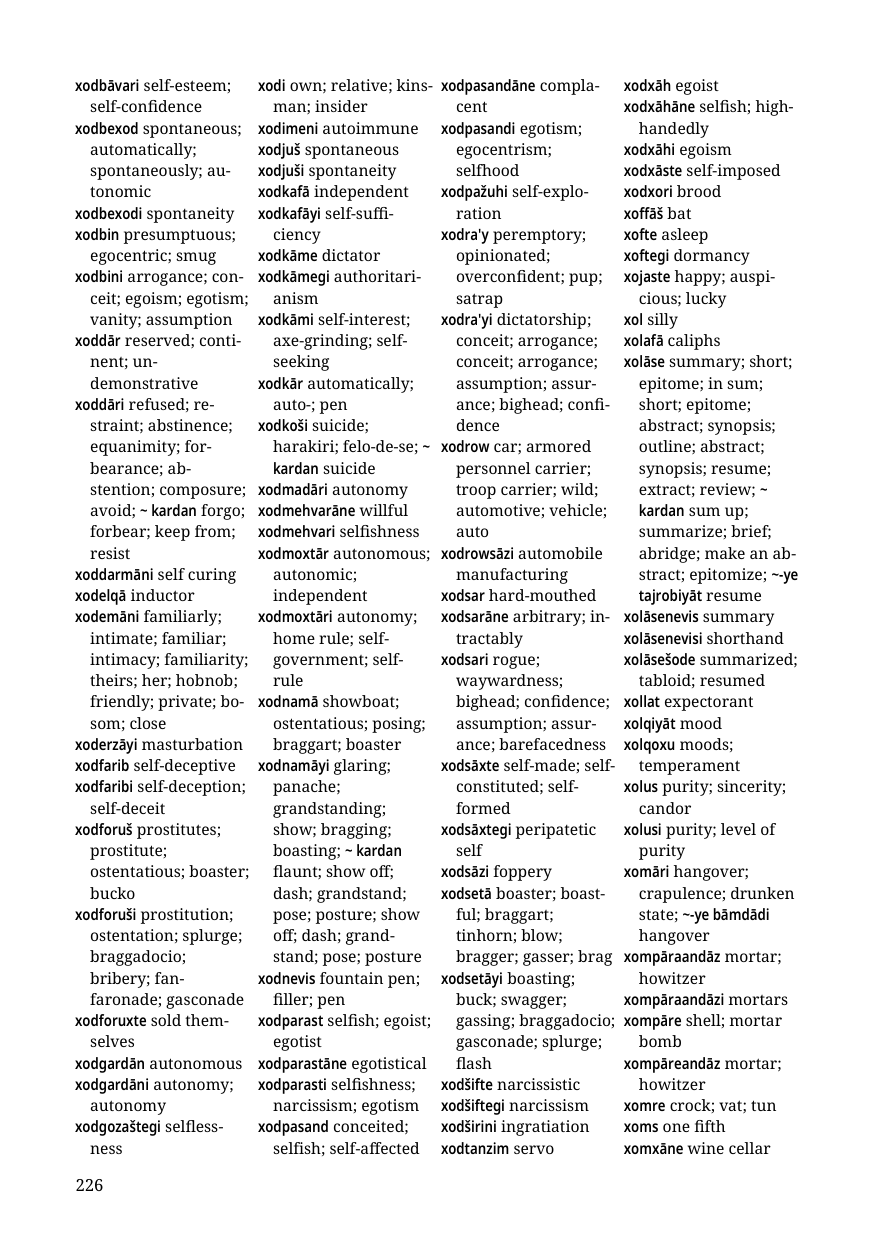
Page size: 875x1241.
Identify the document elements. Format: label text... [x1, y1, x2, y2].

text xodšiftegi narcissism [441, 1095, 616, 1116]
text xodra'y peremptory; opin­ionated; overconfi­dent; pup; satrap [441, 224, 616, 309]
text xodsāzi foppery [441, 861, 616, 882]
text xompāraandāz mortar; how­itzer [624, 946, 799, 989]
text xodnamāyi glaring; panache; grandstanding; show; brag­ging; boast­ing; ~ kardan flaunt; show off; dash; grand­stand; pose; posture; show off; dash; grand­stand; pose; posture [258, 755, 433, 967]
text xodparasti selfishness; nar­cissism; egotism [258, 1074, 433, 1116]
text xodkoši suicide; harakiri; felo-de-se; ~ kardan sui­cide [258, 415, 433, 479]
text xodtanzim servo [441, 1137, 616, 1159]
text xolāse summary; short; epit­ome; in sum; short; epitome; abstract; synop­sis; outline; abstract; syn­opsis; resume; extract; re­view; ~ kardan sum up; summarize; brief; abridge; make an ab­stract; epitomize; ~-ye tajrobiyāt resume [624, 351, 799, 606]
text xodkāmi self-interest; axe-grinding; self-seek­ing [258, 309, 433, 372]
text xollat expectorant [624, 691, 799, 712]
text xodjuš spontaneous [258, 139, 433, 160]
text xodxāh egoist [624, 75, 799, 96]
text xodkafā independent [258, 181, 433, 202]
text xodfaribi self-deception; self-deceit [75, 776, 250, 819]
text xodmadāri autonomy [258, 479, 433, 500]
text xodbexod spontaneous; au­tomatically; sponta­neously; au­tonomic [75, 117, 250, 202]
text xolāsenevis summary [624, 606, 799, 627]
text xolāsenevisi shorthand [624, 627, 799, 649]
text xodbexodi spontaneity [75, 202, 250, 224]
text xodsari rogue; wayward­ness; bighead; confi­dence; as­sumption; assur­ance; barefacedness [441, 649, 616, 755]
text xodimeni autoimmune [258, 117, 433, 139]
text xojaste happy; auspi­cious; lucky [624, 266, 799, 309]
text xoddāri refused; re­straint; ab­stinence; equa­nimity; for­bearance; ab­stention; composure; avoid; ~ kardan forgo; forbear; keep from; resist [75, 394, 250, 564]
text xodrowsāzi automobile manu­facturing [441, 542, 616, 585]
text xolus purity; sincerity; can­dor [624, 776, 799, 819]
text xoderzāyi masturbation [75, 734, 250, 755]
text xodpasandi egotism; ego­centrism; selfhood [441, 117, 616, 181]
text xodnevis fountain pen; filler; pen [258, 967, 433, 1010]
text xomre crock; vat; tun [624, 1095, 799, 1116]
text xodkāme dictator [258, 245, 433, 266]
text xofte asleep [624, 224, 799, 245]
text xodxāhi egoism [624, 139, 799, 160]
text xompāraandāzi mortars [624, 989, 799, 1010]
text xoddār reserved; conti­nent; un­demonstrative [75, 330, 250, 394]
text xodnamā showboat; osten­tatious; posing; brag­gart; boaster [258, 691, 433, 755]
text xodbini arrogance; con­ceit; egoism; egotism; vanity; as­sumption [75, 266, 250, 330]
text xol silly [624, 309, 799, 330]
text xodkāmegi authoritari­anism [258, 266, 433, 309]
text xolqoxu moods; tempera­ment [624, 734, 799, 776]
text xodsetāyi boasting; buck; swagger; gassing; brag­gadocio; gasconade; splurge; flash [441, 967, 616, 1074]
text xodpasandāne compla­cent [441, 75, 616, 117]
text xodbāvari self-esteem; self-confidence [75, 75, 250, 117]
text xodmehvari selfishness [258, 521, 433, 542]
text xodsetā boaster; boast­ful; braggart; tinhorn; blow; bragger; gasser; brag [441, 882, 616, 967]
text xodxāhāne selfish; high-hand­edly [624, 96, 799, 139]
text xodgardāni autonomy; au­tonomy [75, 1074, 250, 1116]
text xodra'yi dictatorship; con­ceit; arrogance; con­ceit; arro­gance; assump­tion; assur­ance; bighead; confi­dence [441, 309, 616, 436]
text xodkār automatically; auto-; pen [258, 372, 433, 415]
text xodbin presumptuous; ego­centric; smug [75, 224, 250, 266]
text xodpasand conceited; self­ish; self-affected [258, 1116, 433, 1159]
text xoddarmāni self curing [75, 564, 250, 585]
text xodparast selfish; egoist; ego­tist [258, 1010, 433, 1052]
text xolafā caliphs [624, 330, 799, 351]
text xomāri hangover; crapu­lence; drunken state; ~-ye bāmdādi hangover [624, 861, 799, 946]
text xodgozaštegi selfless­ness [75, 1116, 250, 1159]
text xodemāni familiarly; intim­ate; familiar; inti­macy; fa­miliarity; theirs; her; hob­nob; friendly; private; bo­som; close [75, 606, 250, 734]
text xodmoxtār autonomous; au­tonomic; independent [258, 542, 433, 606]
text xodforuši prostitution; os­tentation; splurge; brag­gadocio; bribery; fan­faronade; gas­conade [75, 904, 250, 1010]
text xodgardān autonomous [75, 1052, 250, 1074]
text xodjuši spontaneity [258, 160, 433, 181]
text xodxāste self-imposed [624, 160, 799, 181]
text xodsarāne arbitrary; in­tractably [441, 606, 616, 649]
text xodsar hard-mouthed [441, 585, 616, 606]
text xodmoxtāri autonomy; home rule; self-govern­ment; self-rule [258, 606, 433, 691]
text xodšifte narcissistic [441, 1074, 616, 1095]
text xodfarib self-deceptive [75, 755, 250, 776]
text xoms one fifth [624, 1116, 799, 1137]
text xodi own; relative; kins­man; in­sider [258, 75, 433, 117]
text xolusi purity; level of pu­rity [624, 819, 799, 861]
text xodmehvarāne willful [258, 500, 433, 521]
text xodforuš prostitutes; prosti­tute; ostentatious; boaster; bucko [75, 819, 250, 904]
text xodforuxte sold them­selves [75, 1010, 250, 1052]
text xoffāš bat [624, 202, 799, 224]
text xolāsešode summarized; tabloid; resumed [624, 649, 799, 691]
text xompāre shell; mortar bomb [624, 1010, 799, 1052]
text xodkafāyi self-suffi­ciency [258, 202, 433, 245]
text xodsāxte self-made; self-con­stituted; self-formed [441, 755, 616, 819]
text xomxāne wine cellar [624, 1137, 799, 1159]
text xodxori brood [624, 181, 799, 202]
text xolqiyāt mood [624, 712, 799, 734]
text xodelqā inductor [75, 585, 250, 606]
text xodparastāne egotistical [258, 1052, 433, 1074]
text xodpažuhi self-explo­ration [441, 181, 616, 224]
text xodsāxtegi peripatetic self [441, 819, 616, 861]
text xodrow car; armored per­sonnel carrier; troop car­rier; wild; automotive; ve­hicle; auto [441, 436, 616, 542]
text xoftegi dormancy [624, 245, 799, 266]
text xompāreandāz mortar; how­itzer [624, 1052, 799, 1095]
text xodširini ingratiation [441, 1116, 616, 1137]
